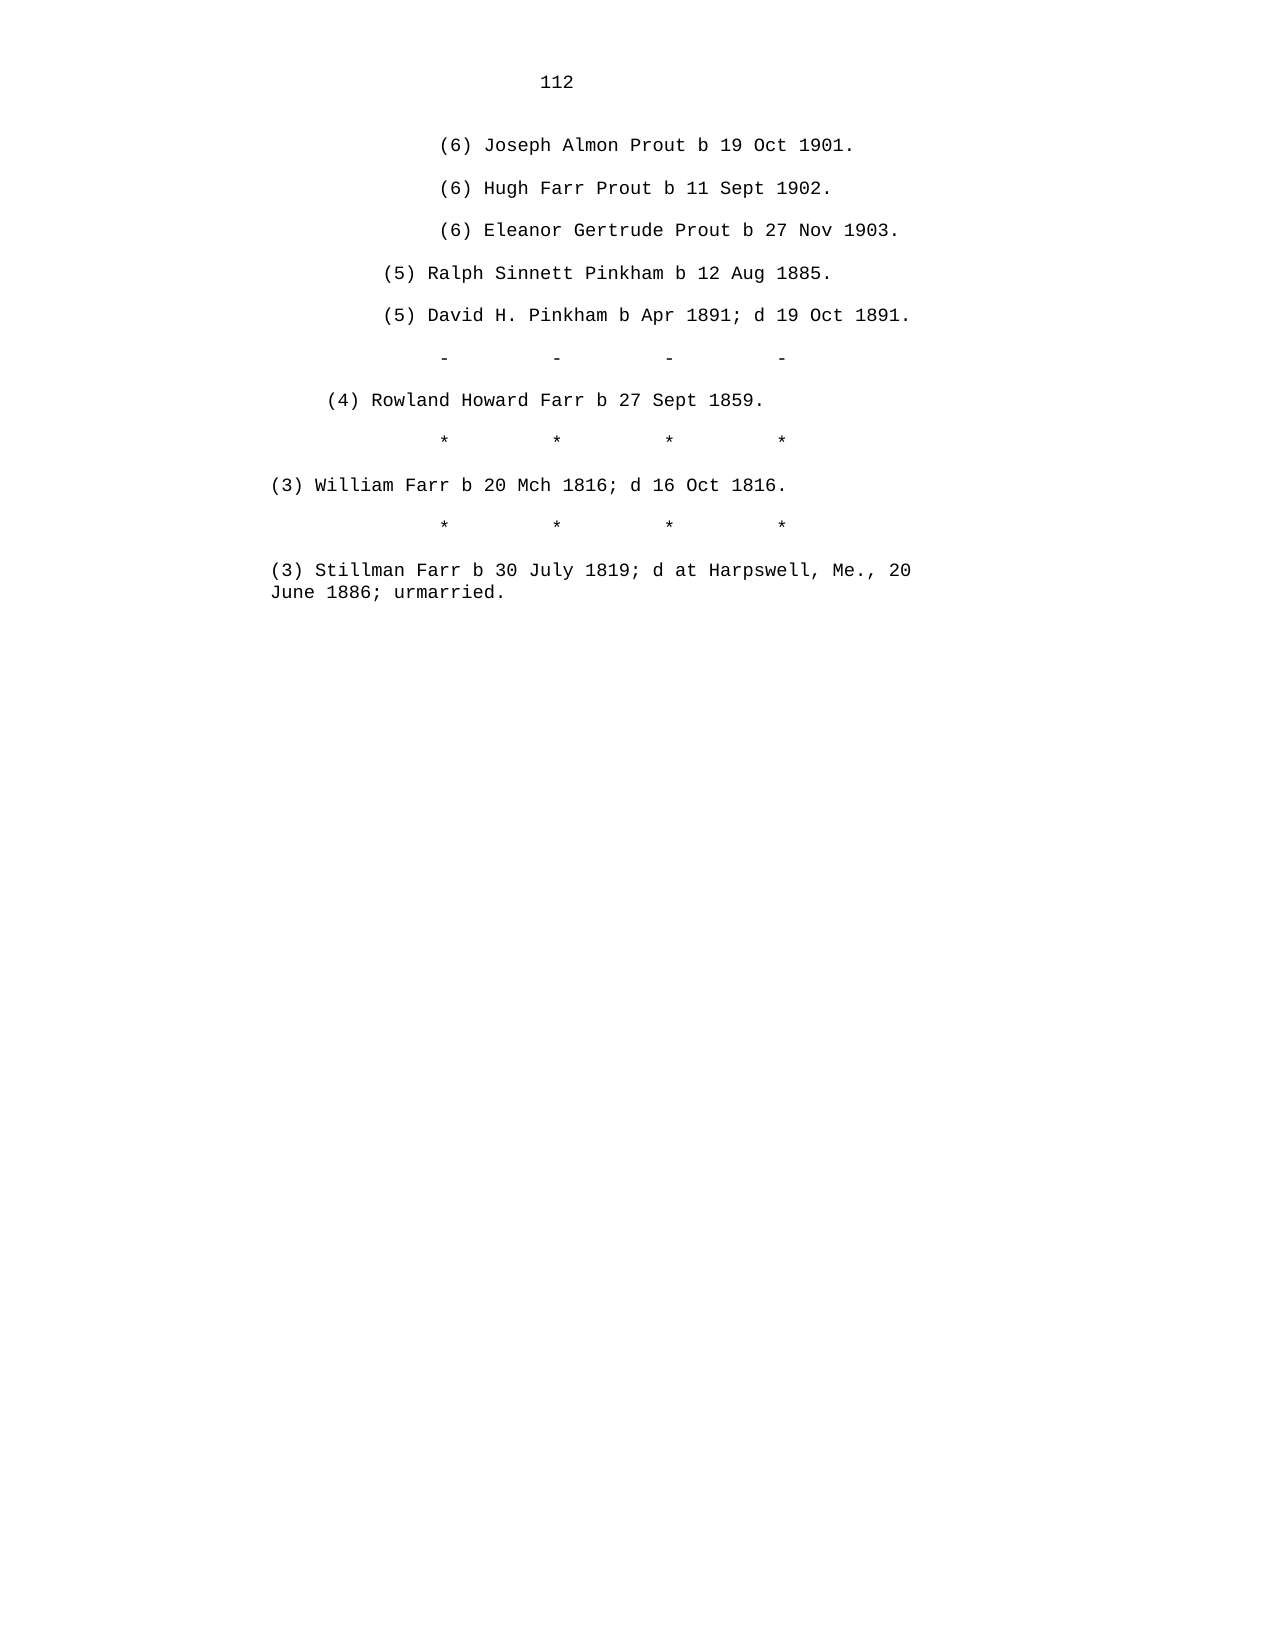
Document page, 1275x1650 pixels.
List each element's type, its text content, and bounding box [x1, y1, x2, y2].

text * * * * [225, 519, 1157, 540]
text 112 [225, 72, 1157, 94]
text June 1886; urmarried. [225, 582, 1157, 604]
text (3) William Farr b 20 Mch 1816; d 16 Oct 1816. [225, 476, 1157, 497]
text (5) David H. Pinkham b Apr 1891; d 19 Oct 1891. [225, 306, 1157, 327]
text * * * * [225, 434, 1157, 455]
text (6) Joseph Almon Prout b 19 Oct 1901. [225, 136, 1157, 157]
text - - - - [225, 349, 1157, 370]
text (6) Hugh Farr Prout b 11 Sept 1902. [225, 179, 1157, 200]
text (5) Ralph Sinnett Pinkham b 12 Aug 1885. [225, 264, 1157, 285]
text (3) Stillman Farr b 30 July 1819; d at Harpswell, Me., 20 [225, 561, 1157, 582]
text (6) Eleanor Gertrude Prout b 27 Nov 1903. [225, 221, 1157, 242]
text (4) Rowland Howard Farr b 27 Sept 1859. [225, 391, 1157, 412]
